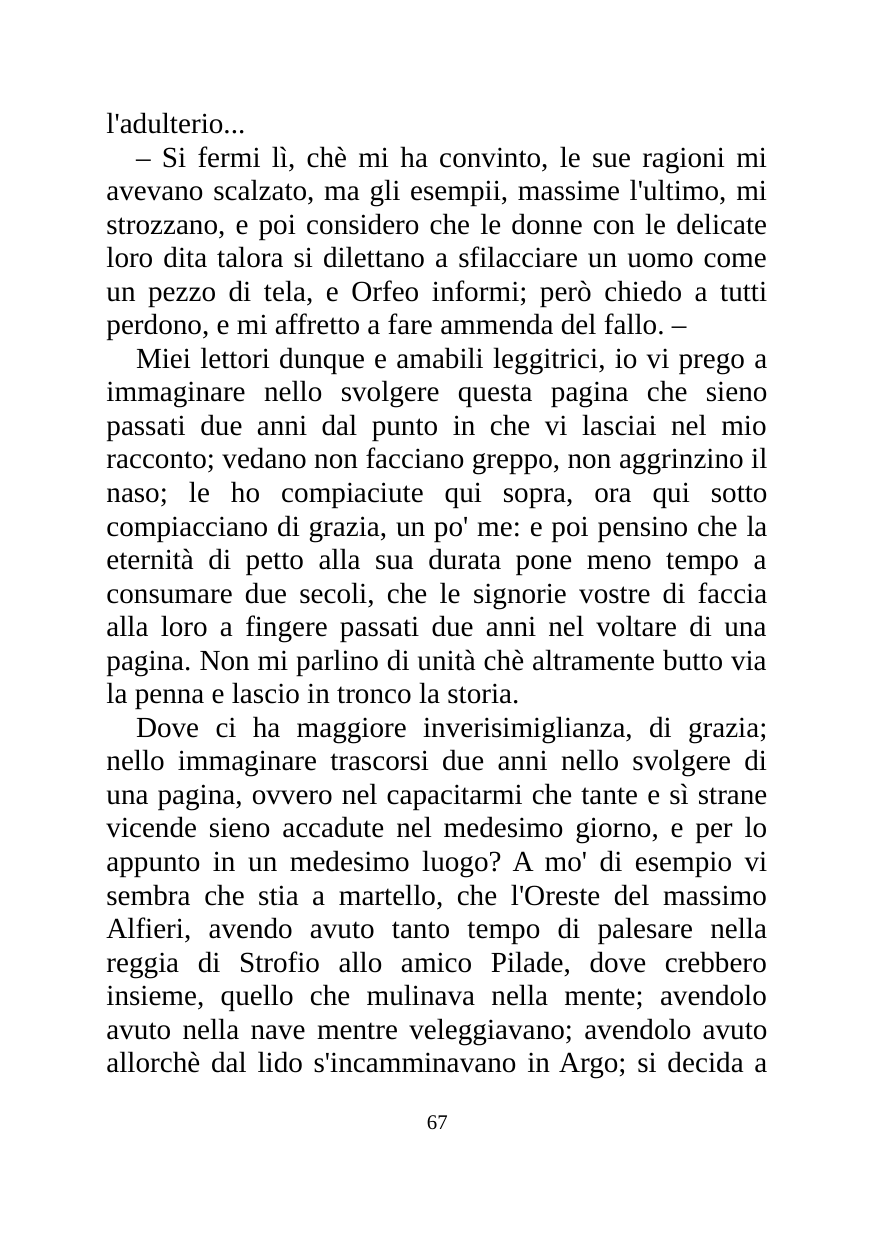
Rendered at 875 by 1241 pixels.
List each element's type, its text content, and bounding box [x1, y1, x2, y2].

text – Si fermi lì, chè mi ha convinto, le sue ragioni mi avevano scalzato, ma gli esempii, massime l'ultimo, mi strozzano, e poi considero che le donne con le delicate loro dita talora si dilettano a sfilacciare un uomo come un pezzo di tela, e Orfeo informi; però chiedo a tutti perdono, e mi affretto a fare ammenda del fallo. – [106, 140, 768, 341]
text Miei lettori dunque e amabili leggitrici, io vi prego a immaginare nello svolgere questa pagina che sieno passati due anni dal punto in che vi lasciai nel mio racconto; vedano non facciano greppo, non aggrinzino il naso; le ho compiaciute qui sopra, ora qui sotto compiacciano di grazia, un po' me: e poi pensino che la eternità di petto alla sua durata pone meno tempo a consumare due secoli, che le signorie vostre di faccia alla loro a fingere passati due anni nel voltare di una pagina. Non mi parlino di unità chè altramente butto via la penna e lascio in tronco la storia. [106, 341, 768, 710]
text Dove ci ha maggiore inverisimiglianza, di grazia; nello immaginare trascorsi due anni nello svolgere di una pagina, ovvero nel capacitarmi che tante e sì strane vicende sieno accadute nel medesimo giorno, e per lo appunto in un medesimo luogo? A mo' di esempio vi sembra che stia a martello, che l'Oreste del massimo Alfieri, avendo avuto tanto tempo di palesare nella reggia di Strofio allo amico Pilade, dove crebbero insieme, quello che mulinava nella mente; avendolo avuto nella nave mentre veleggiavano; avendolo avuto allorchè dal lido s'incamminavano in Argo; si decida a [106, 710, 768, 1079]
text l'adulterio... [106, 106, 768, 140]
